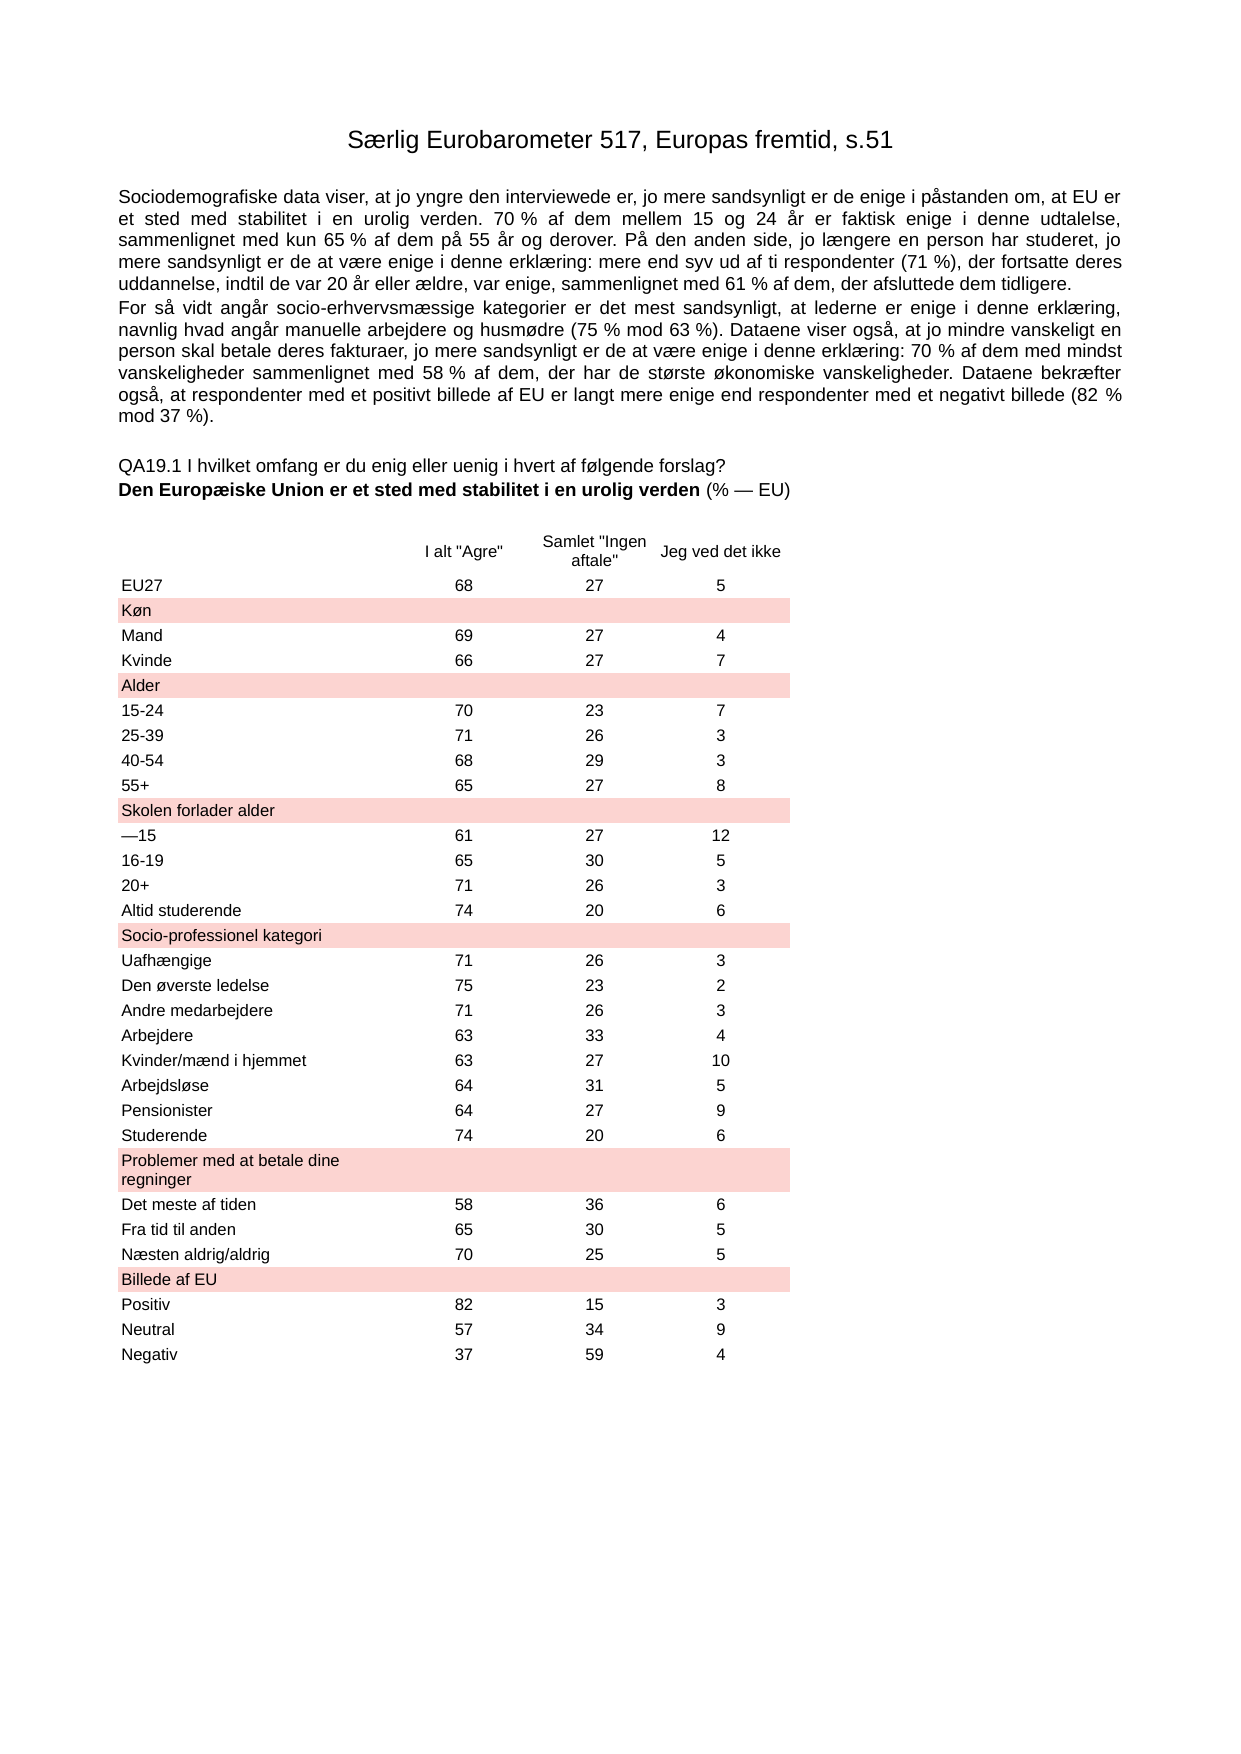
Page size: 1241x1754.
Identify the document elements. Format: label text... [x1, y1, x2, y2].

table_cell 36 [538, 1192, 651, 1217]
table_cell Næsten aldrig/aldrig [118, 1242, 390, 1267]
table_cell Arbejdere [118, 1023, 390, 1048]
table_cell 5 [651, 1073, 790, 1098]
table_cell Altid studerende [118, 898, 390, 923]
table_cell 61 [390, 823, 538, 848]
table_cell 27 [538, 773, 651, 798]
table_cell 4 [651, 623, 790, 648]
table_cell 63 [390, 1023, 538, 1048]
table_cell 65 [390, 1217, 538, 1242]
table_cell Studerende [118, 1123, 390, 1148]
table_cell 64 [390, 1098, 538, 1123]
table_cell [390, 1148, 538, 1192]
table_cell Kvinder/mænd i hjemmet [118, 1048, 390, 1073]
table_cell 3 [651, 723, 790, 748]
table_cell Neutral [118, 1317, 390, 1342]
table_cell [651, 798, 790, 823]
table_cell 5 [651, 1217, 790, 1242]
table_cell 74 [390, 898, 538, 923]
table_cell Positiv [118, 1292, 390, 1317]
table_cell Den øverste ledelse [118, 973, 390, 998]
table_cell 8 [651, 773, 790, 798]
table_cell 4 [651, 1023, 790, 1048]
table_cell 16-19 [118, 848, 390, 873]
table_cell 27 [538, 1098, 651, 1123]
table_cell Socio-professionel kategori [118, 923, 390, 948]
table_cell 26 [538, 998, 651, 1023]
table_cell Pensionister [118, 1098, 390, 1123]
table_cell 71 [390, 998, 538, 1023]
table_cell 12 [651, 823, 790, 848]
table_cell [538, 798, 651, 823]
table_cell 27 [538, 1048, 651, 1073]
table_cell 34 [538, 1317, 651, 1342]
table_cell Fra tid til anden [118, 1217, 390, 1242]
table_cell 9 [651, 1317, 790, 1342]
table_cell [651, 673, 790, 698]
table_cell 70 [390, 698, 538, 723]
table_cell 70 [390, 1242, 538, 1267]
table_cell 27 [538, 573, 651, 598]
table_cell [651, 1148, 790, 1192]
table_cell 20 [538, 898, 651, 923]
table_cell 25-39 [118, 723, 390, 748]
table_cell [390, 598, 538, 623]
table_cell [390, 798, 538, 823]
table_cell 27 [538, 623, 651, 648]
table_cell 59 [538, 1342, 651, 1367]
table_cell 20 [538, 1123, 651, 1148]
table_cell 27 [538, 648, 651, 673]
table_cell 3 [651, 1292, 790, 1317]
table_cell 6 [651, 898, 790, 923]
table_cell —15 [118, 823, 390, 848]
table_cell [538, 923, 651, 948]
table_cell Mand [118, 623, 390, 648]
text Den Europæiske Union er et sted med stabilitet i en urolig verden (% — EU) [118, 479, 1122, 501]
table_cell [538, 1267, 651, 1292]
table_cell 71 [390, 873, 538, 898]
table_cell 31 [538, 1073, 651, 1098]
table_cell Alder [118, 673, 390, 698]
table_cell [538, 673, 651, 698]
table_cell [651, 1267, 790, 1292]
table_cell Problemer med at betale dine regninger [118, 1148, 390, 1192]
table_cell 66 [390, 648, 538, 673]
table_cell [390, 1267, 538, 1292]
table_cell 5 [651, 573, 790, 598]
table_cell 55+ [118, 773, 390, 798]
table_cell 6 [651, 1192, 790, 1217]
table_header I alt "Agre" [390, 529, 538, 573]
table_cell [651, 598, 790, 623]
table_cell 68 [390, 573, 538, 598]
text Sociodemografiske data viser, at jo yngre den interviewede er, jo mere sandsynligt er de enige i påstanden om, at EU er et sted med stabilitet i en urolig verden. 70 % af dem mellem 15 og 24 år er faktisk enige i denne udtalelse, sammenlignet med kun 65 % af dem på 55 år og derover. På den anden side, jo længere en person har studeret, jo mere sandsynligt er de at være enige i denne erklæring: mere end syv ud af ti respondenter (71 %), der fortsatte deres uddannelse, indtil de var 20 år eller ældre, var enige, sammenlignet med 61 % af dem, der afsluttede dem tidligere. [118, 186, 1122, 294]
text For så vidt angår socio-erhvervsmæssige kategorier er det mest sandsynligt, at lederne er enige i denne erklæring, navnlig hvad angår manuelle arbejdere og husmødre (75 % mod 63 %). Dataene viser også, at jo mindre vanskeligt en person skal betale deres fakturaer, jo mere sandsynligt er de at være enige i denne erklæring: 70 % af dem med mindst vanskeligheder sammenlignet med 58 % af dem, der har de største økonomiske vanskeligheder. Dataene bekræfter også, at respondenter med et positivt billede af EU er langt mere enige end respondenter med et negativt billede (82 % mod 37 %). [118, 297, 1122, 426]
table_cell 58 [390, 1192, 538, 1217]
table_cell 9 [651, 1098, 790, 1123]
table_cell 71 [390, 948, 538, 973]
table_cell 37 [390, 1342, 538, 1367]
table_cell 20+ [118, 873, 390, 898]
table_cell 23 [538, 973, 651, 998]
table_cell [390, 673, 538, 698]
table_cell 3 [651, 748, 790, 773]
table_cell 30 [538, 1217, 651, 1242]
table_cell [538, 1148, 651, 1192]
table_cell 15 [538, 1292, 651, 1317]
table_cell 57 [390, 1317, 538, 1342]
table_cell 27 [538, 823, 651, 848]
table_cell 5 [651, 848, 790, 873]
text QA19.1 I hvilket omfang er du enig eller uenig i hvert af følgende forslag? [118, 454, 1122, 476]
table_cell EU27 [118, 573, 390, 598]
table_cell 82 [390, 1292, 538, 1317]
table_cell [538, 598, 651, 623]
table_cell 71 [390, 723, 538, 748]
table_cell 4 [651, 1342, 790, 1367]
table_cell 26 [538, 723, 651, 748]
table_cell 7 [651, 698, 790, 723]
table_cell 64 [390, 1073, 538, 1098]
table_cell [651, 923, 790, 948]
table_header Jeg ved det ikke [651, 529, 790, 573]
table_cell Negativ [118, 1342, 390, 1367]
table_cell 33 [538, 1023, 651, 1048]
table_cell 23 [538, 698, 651, 723]
table_cell Uafhængige [118, 948, 390, 973]
table_cell 25 [538, 1242, 651, 1267]
table_cell Arbejdsløse [118, 1073, 390, 1098]
table_cell 10 [651, 1048, 790, 1073]
table_cell 30 [538, 848, 651, 873]
table_cell 3 [651, 998, 790, 1023]
table_cell 26 [538, 948, 651, 973]
table_cell 15-24 [118, 698, 390, 723]
table_header Samlet "Ingen aftale" [538, 529, 651, 573]
table_cell 3 [651, 873, 790, 898]
table_cell 26 [538, 873, 651, 898]
table_cell 75 [390, 973, 538, 998]
table_cell [390, 923, 538, 948]
table_cell 29 [538, 748, 651, 773]
table_cell 40-54 [118, 748, 390, 773]
table_header [118, 529, 390, 573]
table_cell 3 [651, 948, 790, 973]
table_cell Køn [118, 598, 390, 623]
table_cell Skolen forlader alder [118, 798, 390, 823]
table_cell Billede af EU [118, 1267, 390, 1292]
table_cell 63 [390, 1048, 538, 1073]
table_cell Det meste af tiden [118, 1192, 390, 1217]
table_cell 65 [390, 773, 538, 798]
table_cell 2 [651, 973, 790, 998]
table_cell 5 [651, 1242, 790, 1267]
table_cell Andre medarbejdere [118, 998, 390, 1023]
table_cell Kvinde [118, 648, 390, 673]
table_cell 74 [390, 1123, 538, 1148]
table_cell 6 [651, 1123, 790, 1148]
table_cell 68 [390, 748, 538, 773]
table_cell 7 [651, 648, 790, 673]
table_cell 69 [390, 623, 538, 648]
table_cell 65 [390, 848, 538, 873]
